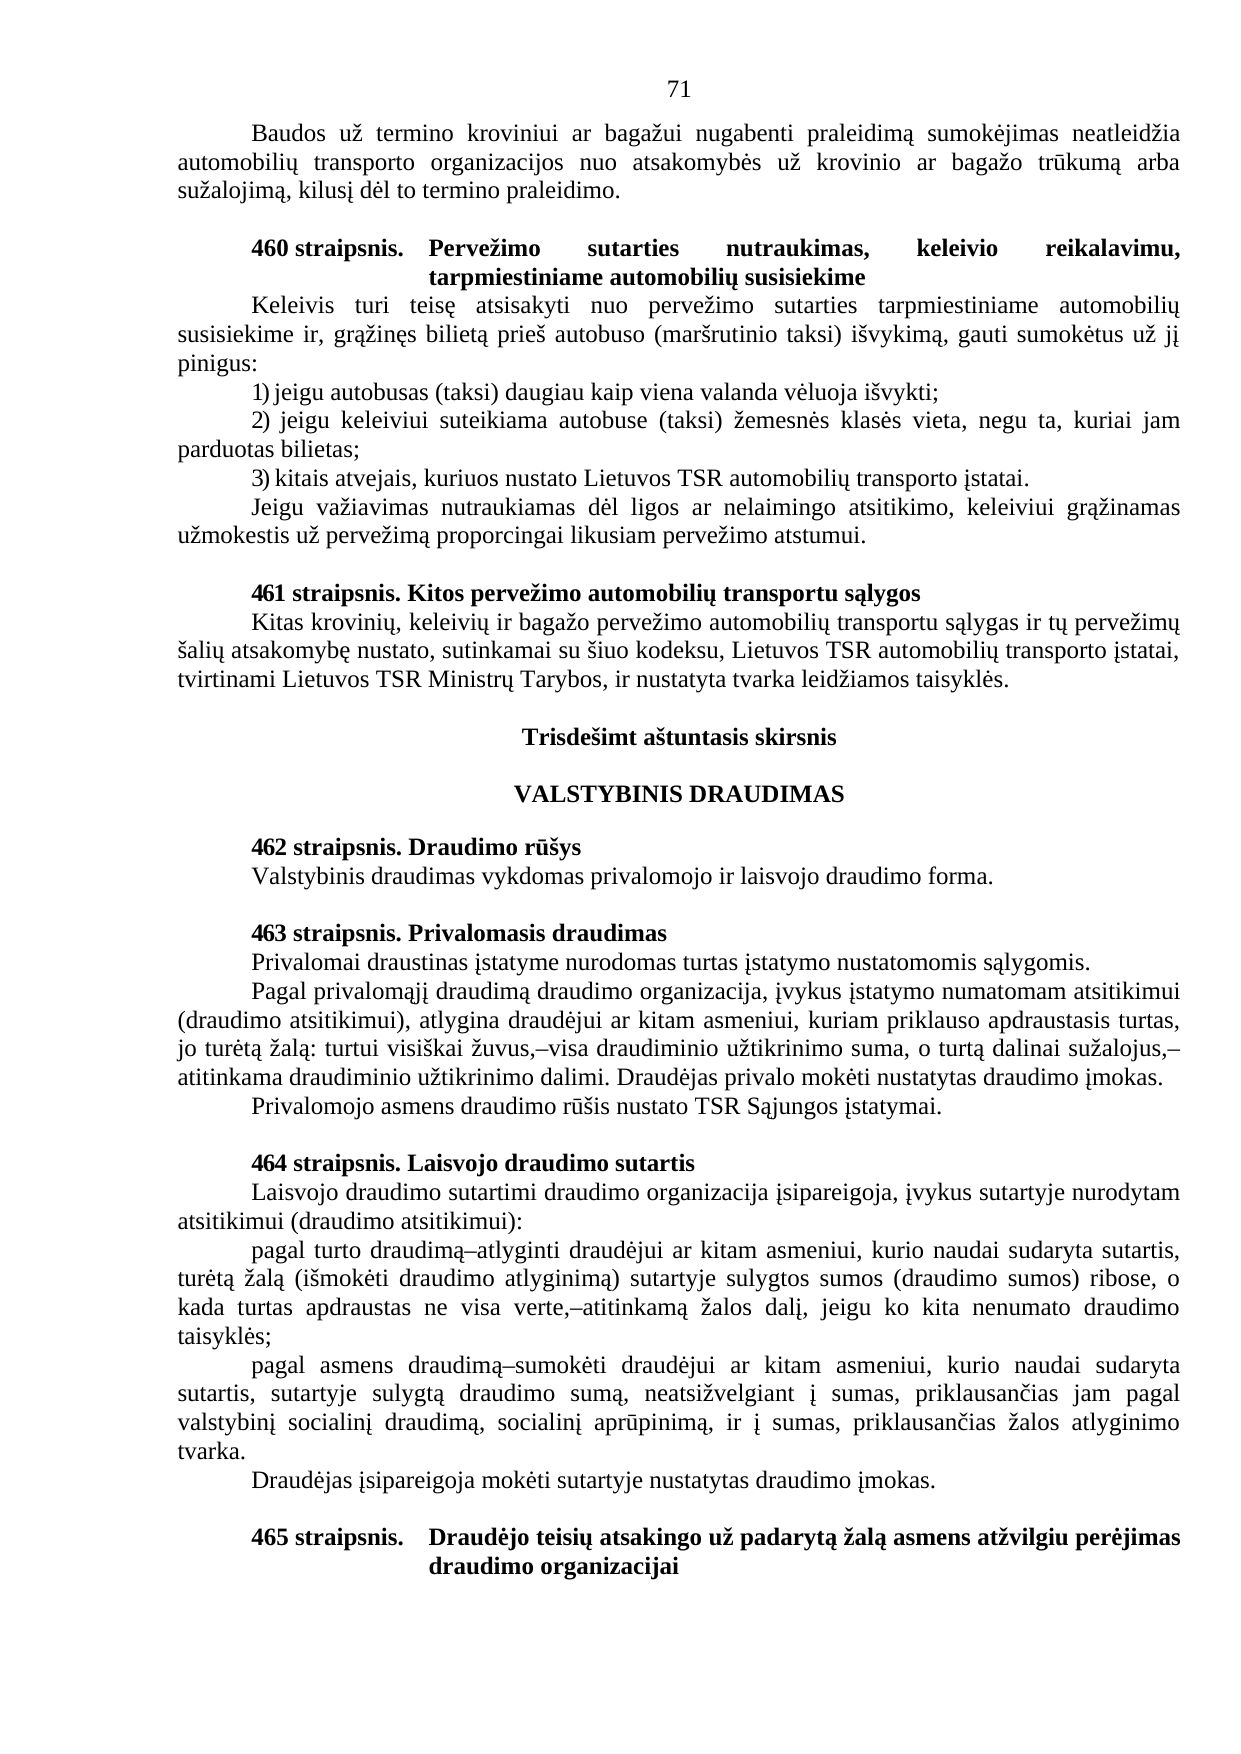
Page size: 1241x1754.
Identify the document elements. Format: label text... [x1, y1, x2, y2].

text 2) jeigu keleiviui suteikiama autobuse (taksi) žemesnės klasės vieta, negu ta, kuriai jam parduotas bilietas; [177, 406, 1181, 463]
text Baudos už termino kroviniui ar bagažui nugabenti praleidimą sumokėjimas neatleidžia automobilių transporto organizacijos nuo atsakomybės už krovinio ar bagažo trūkumą arba sužalojimą, kilusį dėl to termino praleidimo. [177, 118, 1181, 204]
text Trisdešimt aštuntasis skirsnis [177, 722, 1181, 751]
text Draudėjas įsipareigoja mokėti sutartyje nustatytas draudimo įmokas. [177, 1465, 1181, 1493]
text VALSTYBINIS DRAUDIMAS [177, 779, 1181, 808]
text Laisvojo draudimo sutartimi draudimo organizacija įsipareigoja, įvykus sutartyje nurodytam atsitikimui (draudimo atsitikimui): [177, 1177, 1181, 1235]
text 461 straipsnis. Kitos pervežimo automobilių transportu sąlygos [177, 578, 1181, 607]
text 464 straipsnis. Laisvojo draudimo sutartis [177, 1148, 1181, 1177]
text pagal turto draudimą–atlyginti draudėjui ar kitam asmeniui, kurio naudai sudaryta sutartis, turėtą žalą (išmokėti draudimo atlyginimą) sutartyje sulygtos sumos (draudimo sumos) ribose, o kada turtas apdraustas ne visa verte,–atitinkamą žalos dalį, jeigu ko kita nenumato draudimo taisyklės; [177, 1235, 1181, 1350]
text Valstybinis draudimas vykdomas privalomojo ir laisvojo draudimo forma. [177, 861, 1181, 890]
text 460 straipsnis. Pervežimo sutarties nutraukimas, keleivio reikalavimu, tarpmiestiniame automobilių susisiekime [251, 233, 1181, 291]
text 465 straipsnis. Draudėjo teisių atsakingo už padarytą žalą asmens atžvilgiu perėjimas draudimo organizacijai [251, 1522, 1181, 1580]
text 3) kitais atvejais, kuriuos nustato Lietuvos TSR automobilių transporto įstatai. [177, 463, 1181, 492]
text pagal asmens draudimą–sumokėti draudėjui ar kitam asmeniui, kurio naudai sudaryta sutartis, sutartyje sulygtą draudimo sumą, neatsižvelgiant į sumas, priklausančias jam pagal valstybinį socialinį draudimą, socialinį aprūpinimą, ir į sumas, priklausančias žalos atlyginimo tvarka. [177, 1350, 1181, 1465]
text Privalomojo asmens draudimo rūšis nustato TSR Sąjungos įstatymai. [177, 1091, 1181, 1120]
text Jeigu važiavimas nutraukiamas dėl ligos ar nelaimingo atsitikimo, keleiviui grąžinamas užmokestis už pervežimą proporcingai likusiam pervežimo atstumui. [177, 492, 1181, 549]
text Pagal privalomąjį draudimą draudimo organizacija, įvykus įstatymo numatomam atsitikimui (draudimo atsitikimui), atlygina draudėjui ar kitam asmeniui, kuriam priklauso apdraustasis turtas, jo turėtą žalą: turtui visiškai žuvus,–visa draudiminio užtikrinimo suma, o turtą dalinai sužalojus,–atitinkama draudiminio užtikrinimo dalimi. Draudėjas privalo mokėti nustatytas draudimo įmokas. [177, 976, 1181, 1091]
text Kitas krovinių, keleivių ir bagažo pervežimo automobilių transportu sąlygas ir tų pervežimų šalių atsakomybę nustato, sutinkamai su šiuo kodeksu, Lietuvos TSR automobilių transporto įstatai, tvirtinami Lietuvos TSR Ministrų Tarybos, ir nustatyta tvarka leidžiamos taisyklės. [177, 607, 1181, 693]
text Keleivis turi teisę atsisakyti nuo pervežimo sutarties tarpmiestiniame automobilių susisiekime ir, grąžinęs bilietą prieš autobuso (maršrutinio taksi) išvykimą, gauti sumokėtus už jį pinigus: [177, 291, 1181, 377]
text 462 straipsnis. Draudimo rūšys [177, 832, 1181, 861]
text 463 straipsnis. Privalomasis draudimas [177, 918, 1181, 947]
text Privalomai draustinas įstatyme nurodomas turtas įstatymo nustatomomis sąlygomis. [177, 947, 1181, 976]
text 1) jeigu autobusas (taksi) daugiau kaip viena valanda vėluoja išvykti; [177, 377, 1181, 406]
